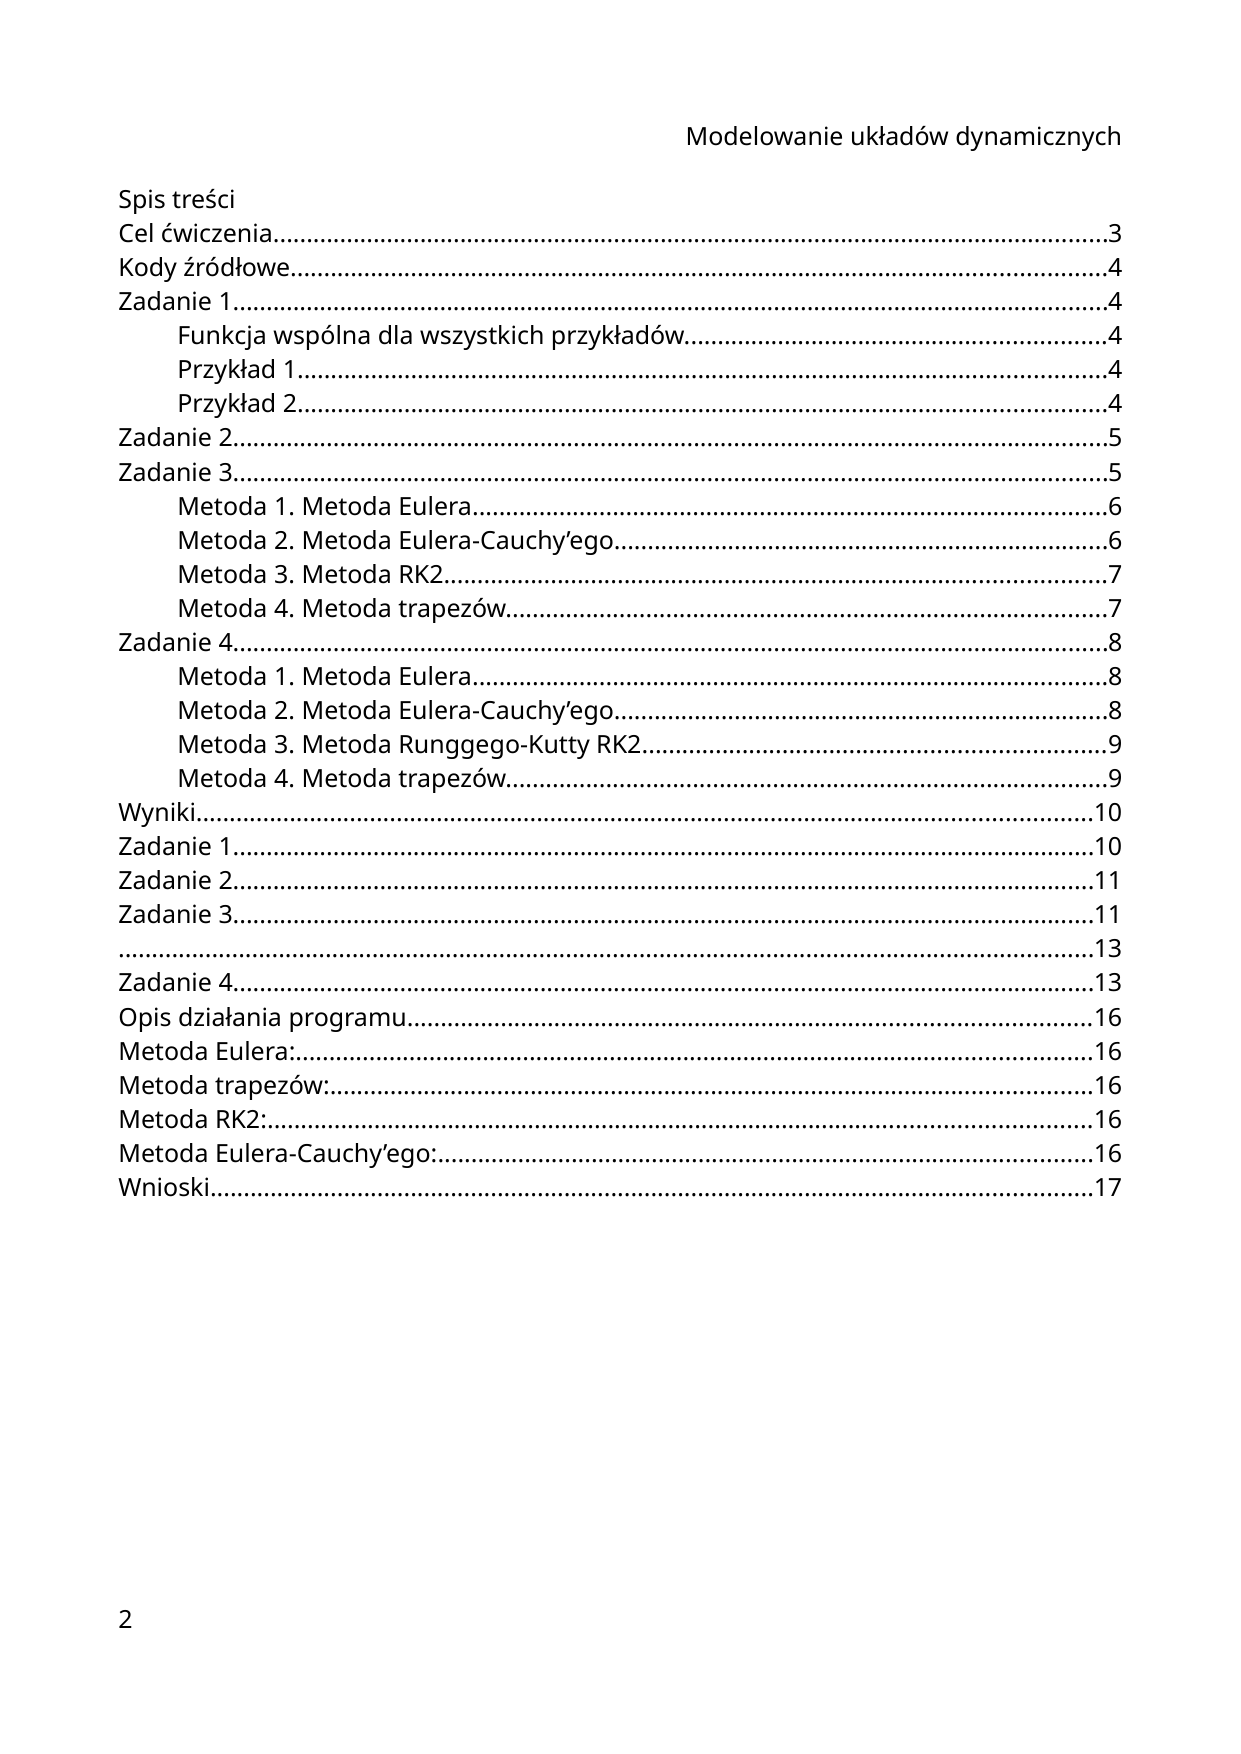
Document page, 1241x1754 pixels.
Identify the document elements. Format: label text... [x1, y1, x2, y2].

text Metoda trapezów: 16 [118, 1067, 1122, 1101]
text Zadanie 4. 13 [118, 965, 1122, 999]
text Metoda Eulera-Cauchy’ego: 16 [118, 1135, 1122, 1169]
text Spis treści [118, 182, 1122, 216]
text Kody źródłowe 4 [118, 250, 1122, 284]
text Metoda 2. Metoda Eulera-Cauchy’ego. 6 [177, 522, 1122, 556]
text Metoda 4. Metoda trapezów. 9 [177, 761, 1122, 795]
text Metoda 4. Metoda trapezów. 7 [177, 590, 1122, 624]
text Przykład 1. 4 [177, 352, 1122, 386]
text Zadanie 3. 5 [118, 454, 1122, 488]
text Zadanie 1. 10 [118, 829, 1122, 863]
text Metoda 3. Metoda Runggego-Kutty RK2. 9 [177, 727, 1122, 761]
text Wnioski 17 [118, 1169, 1122, 1203]
text Metoda 3. Metoda RK2. 7 [177, 556, 1122, 590]
text Metoda Eulera: 16 [118, 1033, 1122, 1067]
text Metoda 2. Metoda Eulera-Cauchy’ego. 8 [177, 693, 1122, 727]
text Funkcja wspólna dla wszystkich przykładów. 4 [177, 318, 1122, 352]
text Przykład 2. 4 [177, 386, 1122, 420]
text Metoda RK2: 16 [118, 1101, 1122, 1135]
text Cel ćwiczenia 3 [118, 216, 1122, 250]
text Wyniki 10 [118, 795, 1122, 829]
text Metoda 1. Metoda Eulera. 6 [177, 488, 1122, 522]
text 13 [118, 931, 1122, 965]
text Zadanie 2. 11 [118, 863, 1122, 897]
text Zadanie 4. 8 [118, 624, 1122, 658]
text Zadanie 2. 5 [118, 420, 1122, 454]
text Opis działania programu 16 [118, 999, 1122, 1033]
text Metoda 1. Metoda Eulera. 8 [177, 658, 1122, 693]
text Zadanie 1. 4 [118, 284, 1122, 318]
text Zadanie 3. 11 [118, 897, 1122, 931]
